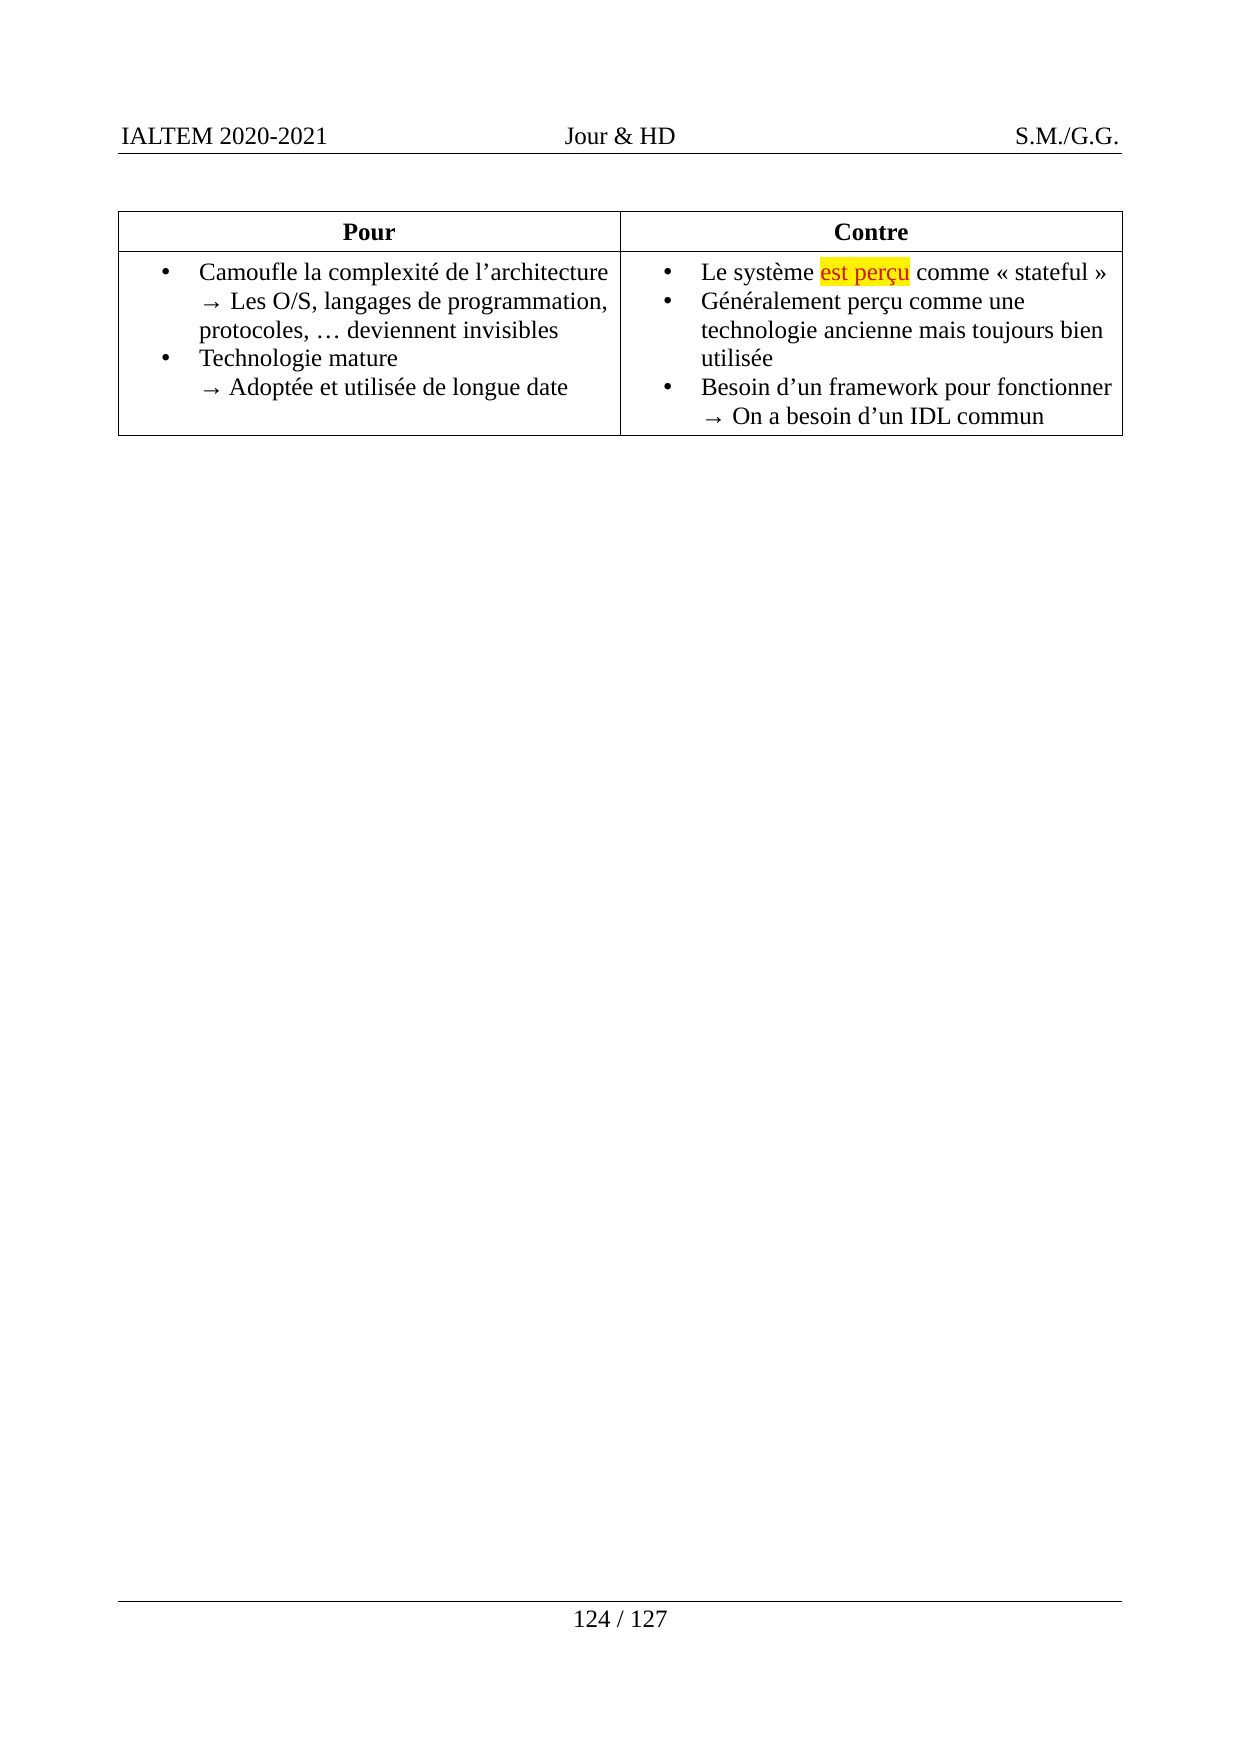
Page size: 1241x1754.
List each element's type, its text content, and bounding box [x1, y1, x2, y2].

table_cell Le système est perçu comme « stateful » Généralement perçu comme une technologie ancienne mais toujours bien utilisée Besoin d’un framework pour fonctionner → On a besoin d’un IDL commun [621, 252, 1122, 435]
table_cell Camoufle la complexité de l’architecture → Les O/S, langages de programmation, protocoles, … deviennent invisibles Technologie mature → Adoptée et utilisée de longue date [119, 252, 620, 435]
table_header Contre [621, 212, 1122, 251]
table_header Pour [119, 212, 620, 251]
